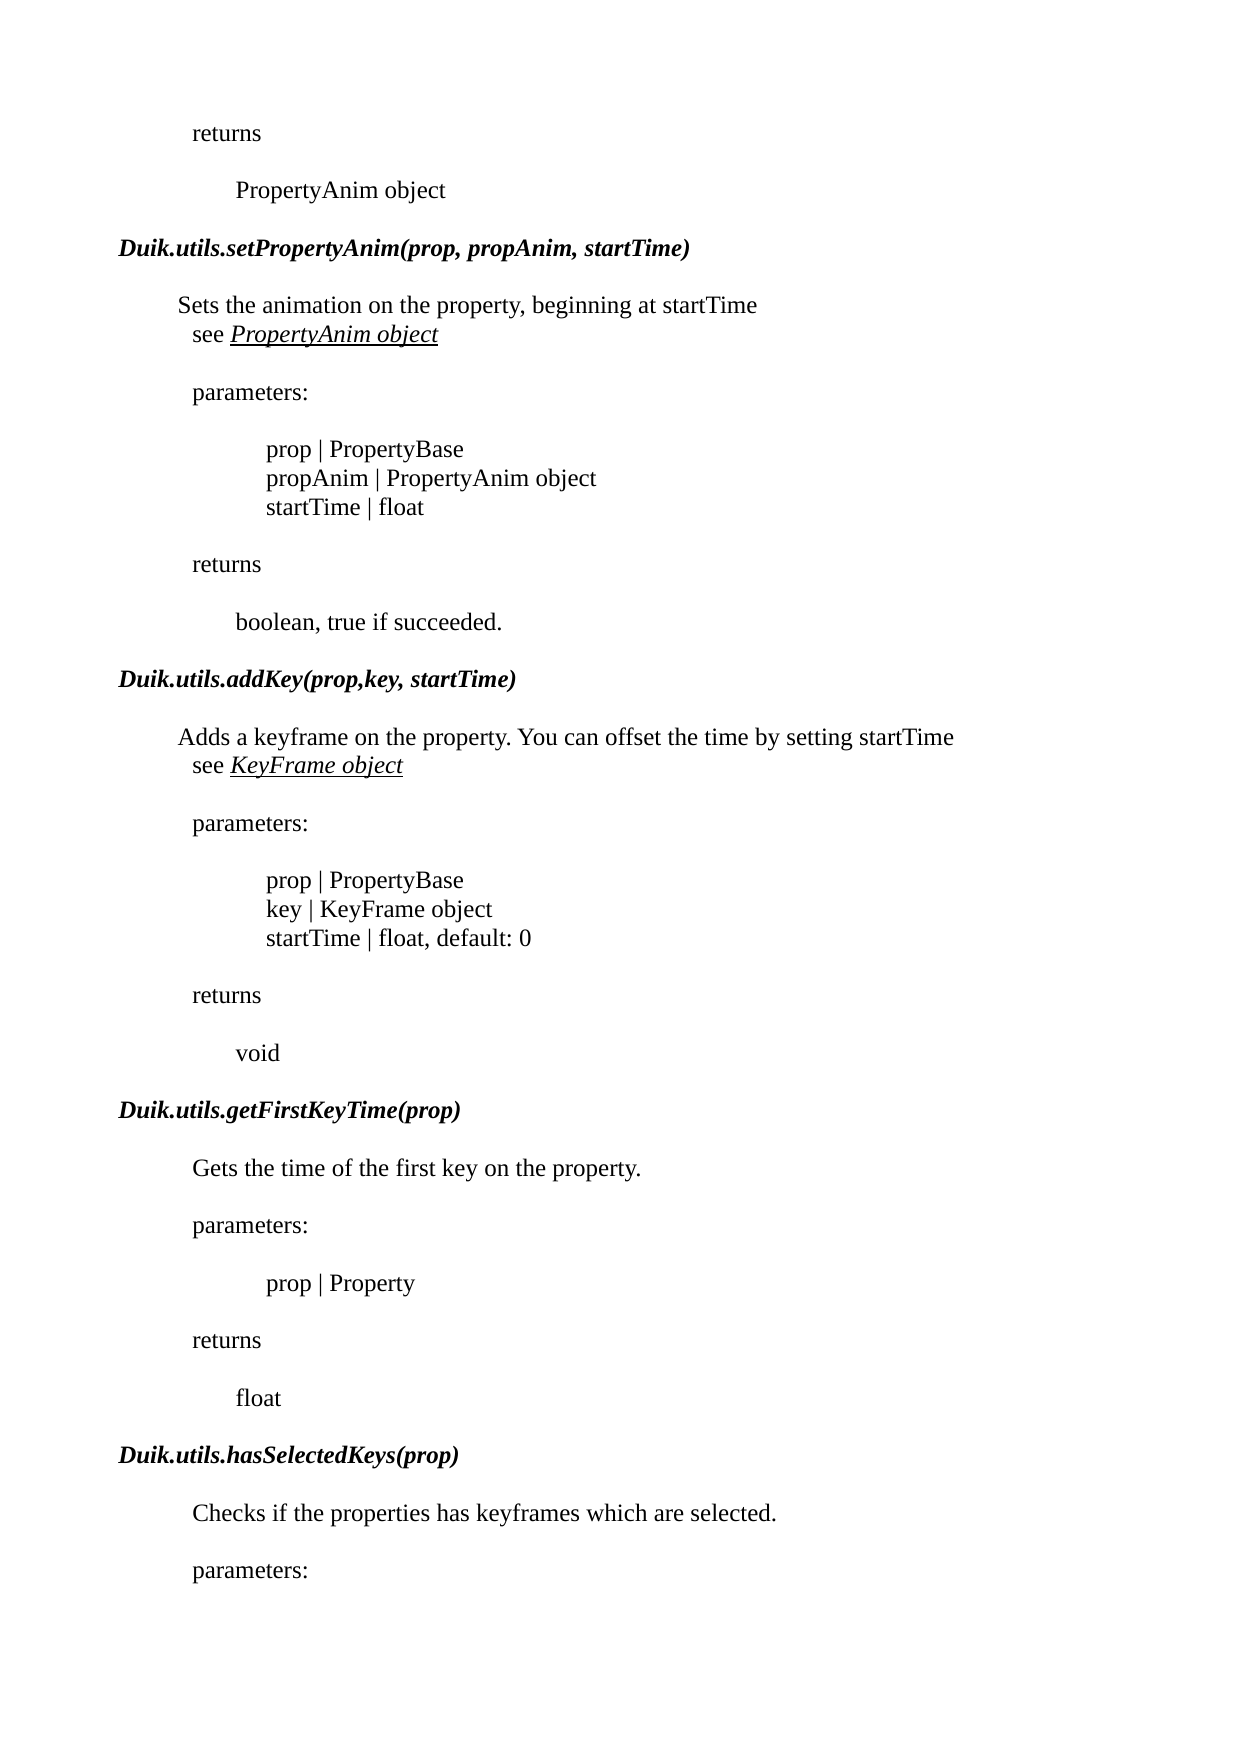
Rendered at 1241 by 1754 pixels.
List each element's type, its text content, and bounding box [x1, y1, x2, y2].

text Duik.utils.addKey(prop,key, startTime) [118, 664, 1122, 693]
text see PropertyAnim object [118, 319, 1122, 348]
text parameters: [118, 1556, 1122, 1584]
text propAnim | PropertyAnim object [118, 463, 1122, 492]
text PropertyAnim object [118, 176, 1122, 204]
text returns [118, 1326, 1122, 1354]
text returns [118, 981, 1122, 1009]
text parameters: [118, 377, 1122, 406]
text Adds a keyframe on the property. You can offset the time by setting startTime [118, 722, 1122, 751]
text void [118, 1038, 1122, 1067]
text boolean, true if succeeded. [118, 607, 1122, 636]
text Checks if the properties has keyframes which are selected. [118, 1498, 1122, 1527]
text returns [118, 549, 1122, 578]
text key | KeyFrame object [118, 894, 1122, 923]
text returns [118, 118, 1122, 147]
text see KeyFrame object [118, 751, 1122, 779]
text Gets the time of the first key on the property. [118, 1153, 1122, 1182]
text float [118, 1383, 1122, 1412]
text startTime | float, default: 0 [118, 923, 1122, 952]
text Duik.utils.setPropertyAnim(prop, propAnim, startTime) [118, 233, 1122, 262]
text prop | PropertyBase [118, 434, 1122, 463]
text prop | PropertyBase [118, 866, 1122, 894]
text Sets the animation on the property, beginning at startTime [118, 291, 1122, 319]
text Duik.utils.getFirstKeyTime(prop) [118, 1096, 1122, 1124]
text parameters: [118, 1211, 1122, 1239]
text parameters: [118, 808, 1122, 837]
text prop | Property [118, 1268, 1122, 1297]
text startTime | float [118, 492, 1122, 521]
text Duik.utils.hasSelectedKeys(prop) [118, 1441, 1122, 1469]
